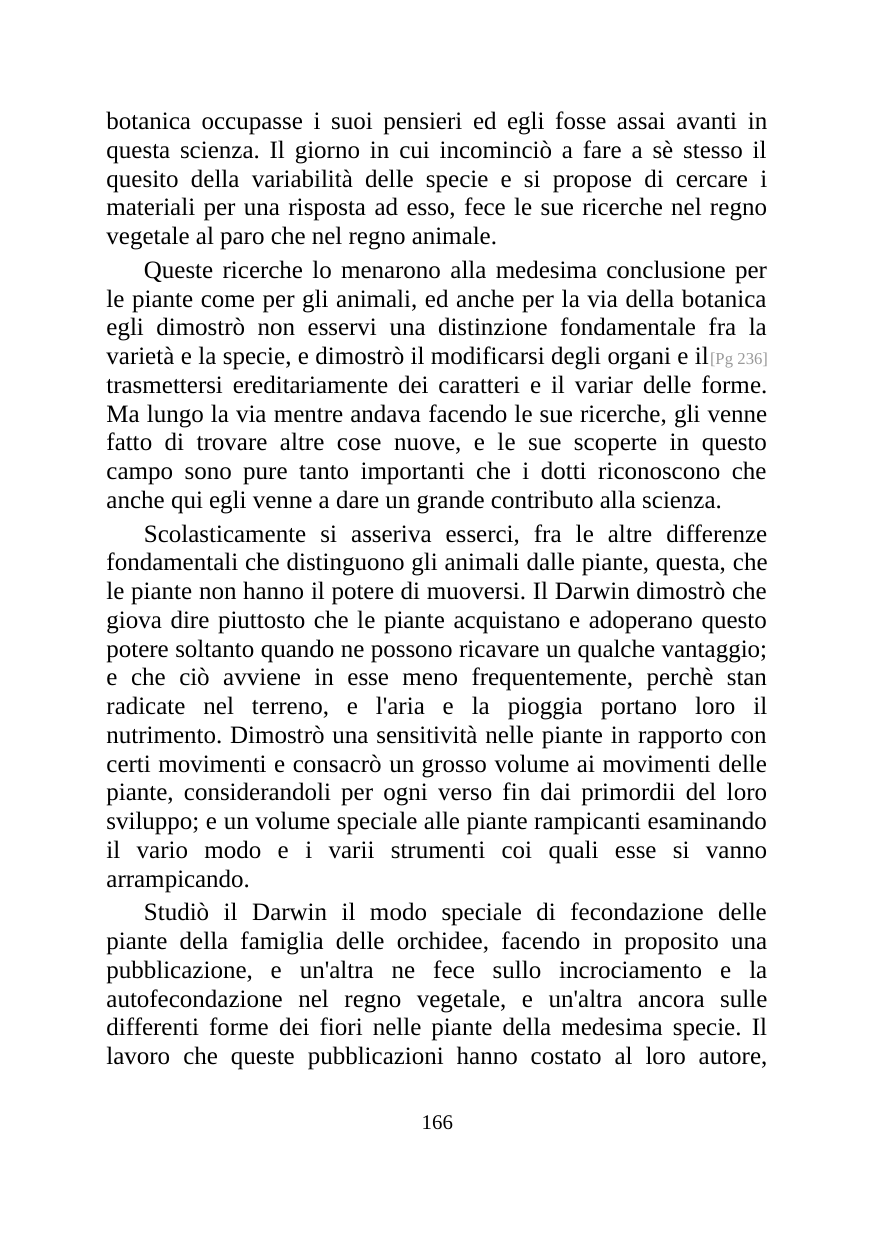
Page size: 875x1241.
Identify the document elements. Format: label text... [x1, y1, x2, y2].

text Studiò il Darwin il modo speciale di fecondazione delle piante della famiglia delle orchidee, facendo in proposito una pubblicazione, e un'altra ne fece sullo incrociamento e la autofecondazione nel regno vegetale, e un'altra ancora sulle differenti forme dei fiori nelle piante della medesima specie. Il lavoro che queste pubblicazioni hanno costato al loro autore, [106, 897, 768, 1070]
text botanica occupasse i suoi pensieri ed egli fosse assai avanti in questa scienza. Il giorno in cui incominciò a fare a sè stesso il quesito della variabilità delle specie e si propose di cercare i materiali per una risposta ad esso, fece le sue ricerche nel regno vegetale al paro che nel regno animale. [106, 106, 768, 250]
text Queste ricerche lo menarono alla medesima conclusione per le piante come per gli animali, ed anche per la via della botanica egli dimostrò non esservi una distinzione fondamentale fra la varietà e la specie, e dimostrò il modificarsi degli organi e il[Pg 236] trasmettersi ereditariamente dei caratteri e il variar delle forme. Ma lungo la via mentre andava facendo le sue ricerche, gli venne fatto di trovare altre cose nuove, e le sue scoperte in questo campo sono pure tanto importanti che i dotti riconoscono che anche qui egli venne a dare un grande contributo alla scienza. [106, 255, 768, 514]
text Scolasticamente si asseriva esserci, fra le altre differenze fondamentali che distinguono gli animali dalle piante, questa, che le piante non hanno il potere di muoversi. Il Darwin dimostrò che giova dire piuttosto che le piante acquistano e adoperano questo potere soltanto quando ne possono ricavare un qualche vantaggio; e che ciò avviene in esse meno frequentemente, perchè stan radicate nel terreno, e l'aria e la pioggia portano loro il nutrimento. Dimostrò una sensitività nelle piante in rapporto con certi movimenti e consacrò un grosso volume ai movimenti delle piante, considerandoli per ogni verso fin dai primordii del loro sviluppo; e un volume speciale alle piante rampicanti esaminando il vario modo e i varii strumenti coi quali esse si vanno arrampicando. [106, 519, 768, 892]
